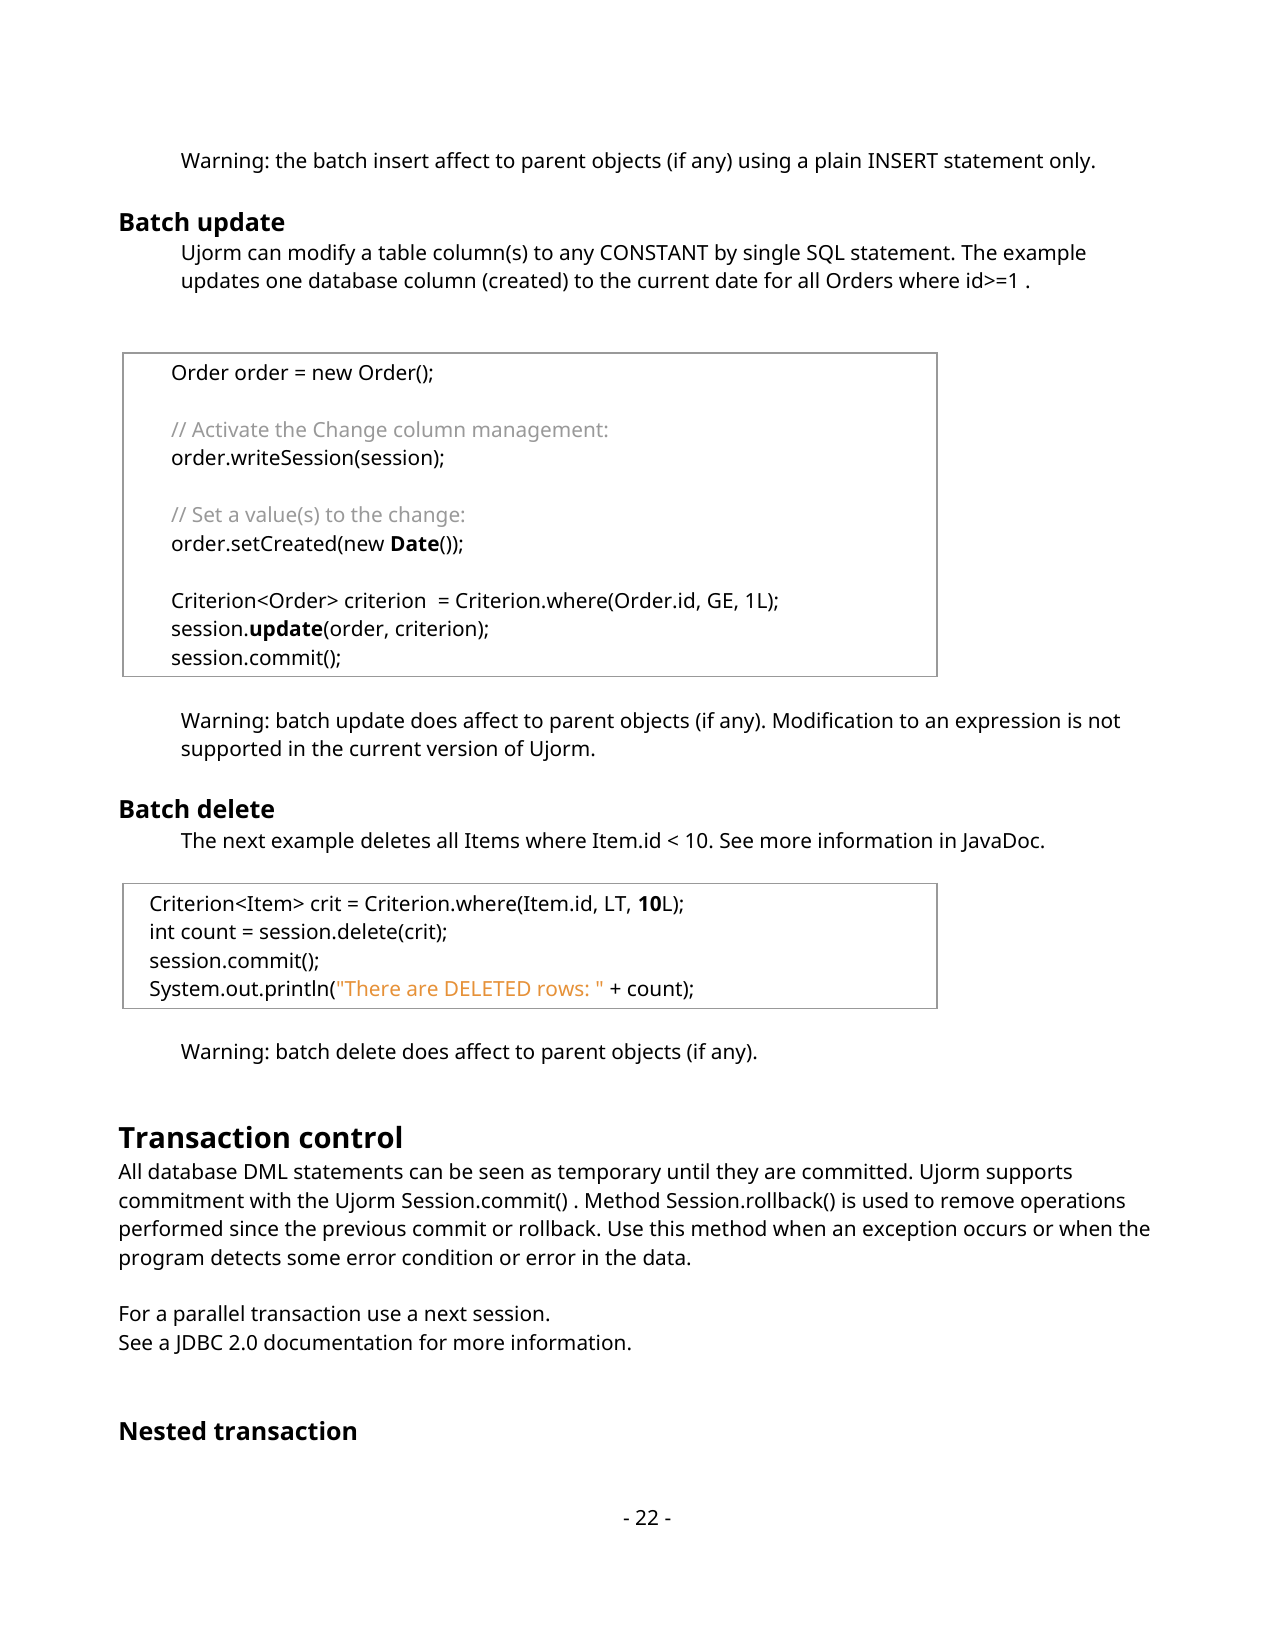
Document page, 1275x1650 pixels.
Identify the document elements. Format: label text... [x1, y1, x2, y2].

text Warning: batch update does affect to parent objects (if any). Modification to an expression is not supported in the current version of Ujorm. [181, 706, 1157, 763]
subtitle Batch delete [118, 792, 1157, 826]
text See a JDBC 2.0 documentation for more information. [118, 1328, 1157, 1356]
table_header Order order = new Order(); // Activate the Change column management: order.writeSession(session); // Set a value(s) to the change: order.setCreated(new Date()); Criterion<Order> criterion = Criterion.where(Order.id, GE, 1L); session.update(order, criterion); session.commit(); [124, 354, 936, 676]
table_header Criterion<Item> crit = Criterion.where(Item.id, LT, 10L); int count = session.delete(crit); session.commit(); System.out.println("There are DELETED rows: " + count); [124, 884, 936, 1007]
subtitle Batch update [118, 204, 1157, 238]
text For a parallel transaction use a next session. [118, 1299, 1157, 1328]
text Warning: batch delete does affect to parent objects (if any). [181, 1037, 1157, 1066]
text All database DML statements can be seen as temporary until they are committed. Ujorm supports commitment with the Ujorm Session.commit() . Method Session.rollback() is used to remove operations performed since the previous commit or rollback. Use this method when an exception occurs or when the program detects some error condition or error in the data. [118, 1157, 1157, 1271]
text The next example deletes all Items where Item.id < 10. See more information in JavaDoc. [181, 826, 1157, 854]
text Ujorm can modify a table column(s) to any CONSTANT by single SQL statement. The example updates one database column (created) to the current date for all Orders where id>=1 . [181, 238, 1157, 295]
text Warning: the batch insert affect to parent objects (if any) using a plain INSERT statement only. [181, 147, 1157, 175]
subtitle Transaction control [118, 1118, 1157, 1157]
subtitle Nested transaction [118, 1414, 1157, 1448]
